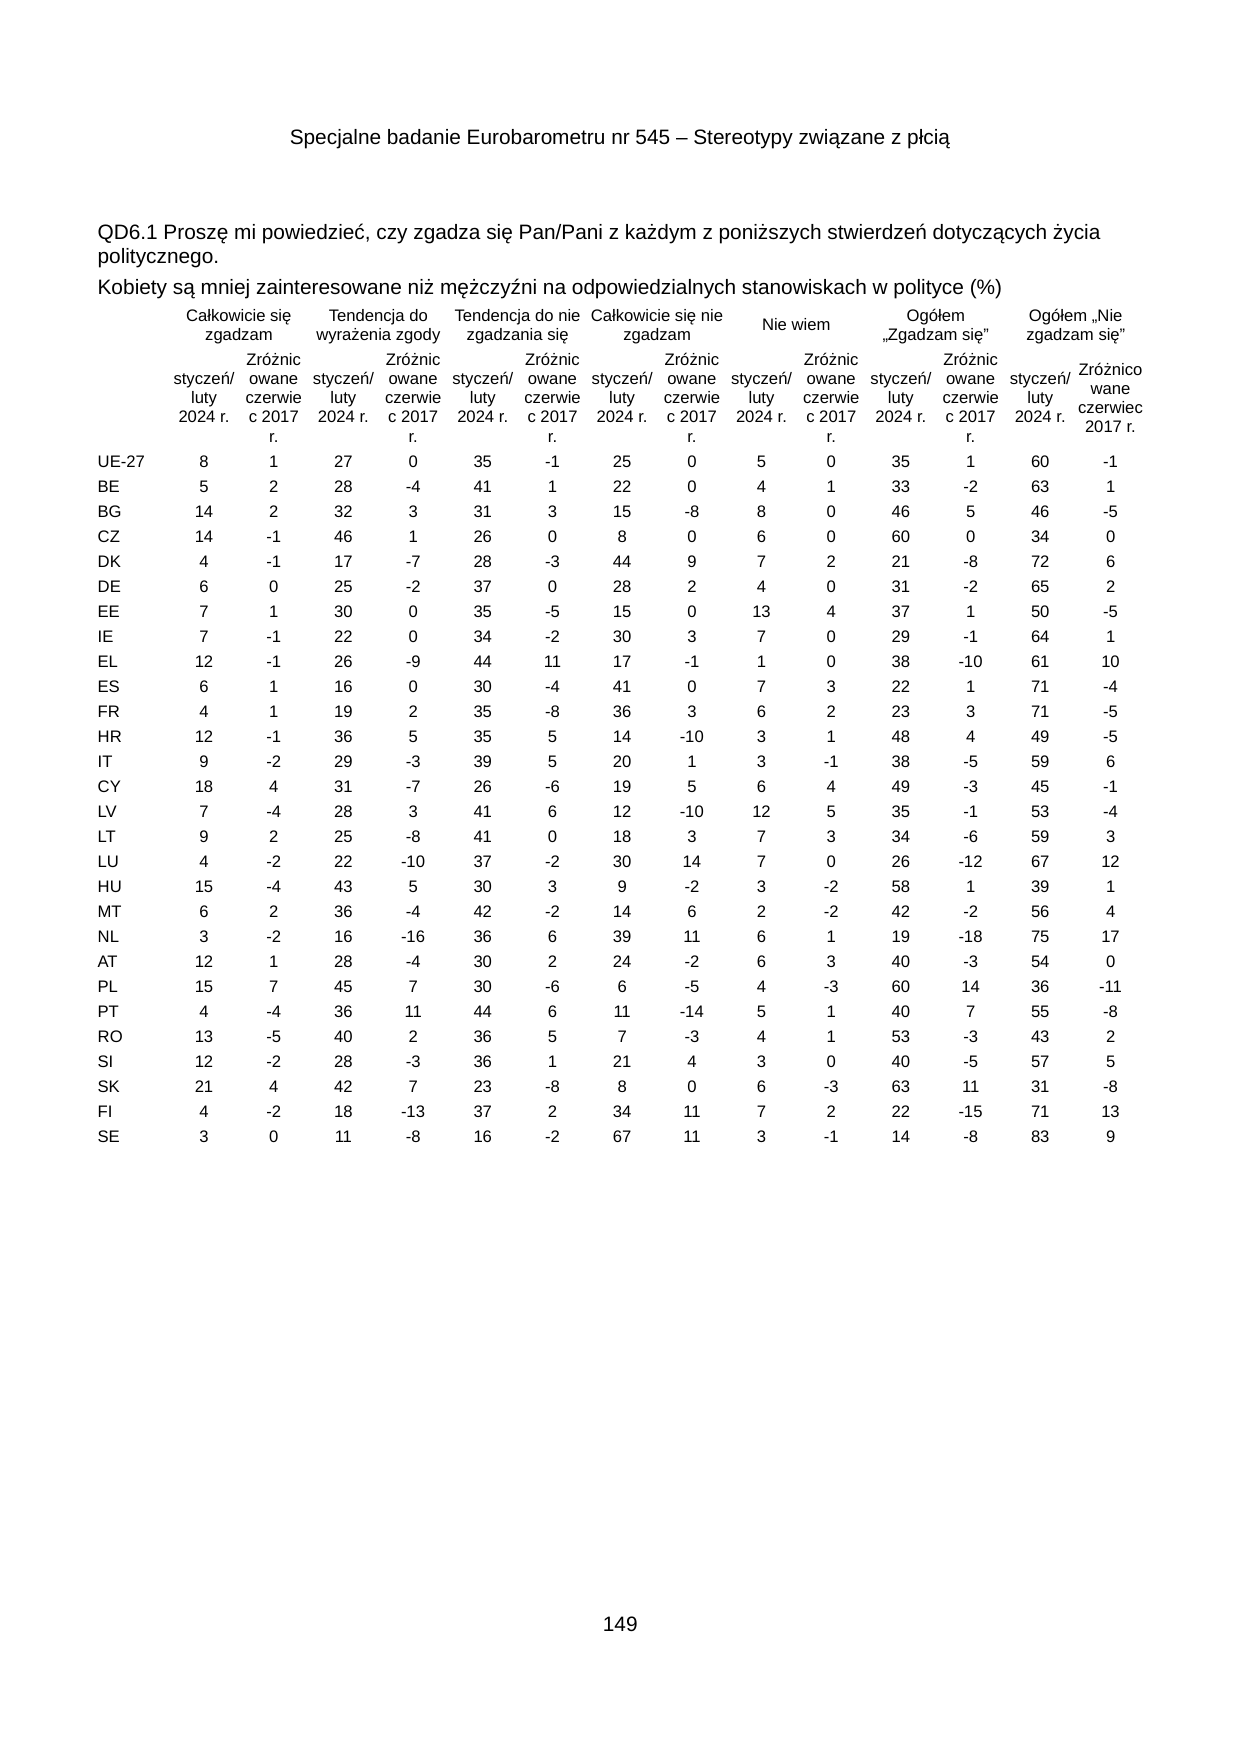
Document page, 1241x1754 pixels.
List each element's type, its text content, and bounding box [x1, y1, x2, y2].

table_cell 11 [308, 1124, 378, 1148]
table_cell 67 [587, 1124, 657, 1148]
table_cell 2 [378, 699, 448, 723]
table_cell 2 [239, 474, 308, 498]
table_cell MT [95, 899, 169, 923]
table_cell 25 [308, 574, 378, 598]
table_cell 11 [378, 999, 448, 1023]
table_cell 34 [587, 1099, 657, 1123]
table_cell 30 [587, 849, 657, 873]
table_cell 0 [657, 1074, 726, 1098]
table_cell 1 [239, 449, 308, 473]
table_cell -3 [657, 1024, 726, 1048]
table_cell 1 [1075, 874, 1146, 898]
table_cell 2 [796, 549, 866, 573]
table_cell 4 [169, 849, 239, 873]
table_cell 1 [518, 474, 587, 498]
table_cell 4 [169, 1099, 239, 1123]
table_cell 19 [587, 774, 657, 798]
table_cell 0 [796, 574, 866, 598]
table_cell 7 [587, 1024, 657, 1048]
table_cell -3 [936, 774, 1005, 798]
table_cell -2 [518, 849, 587, 873]
table_cell -14 [657, 999, 726, 1023]
table_cell 16 [308, 674, 378, 698]
table_cell -4 [1075, 674, 1146, 698]
table_cell 14 [169, 524, 239, 548]
table_cell 35 [866, 799, 936, 823]
table_cell -10 [657, 724, 726, 748]
table_cell 0 [378, 674, 448, 698]
table_cell -2 [796, 899, 866, 923]
table_cell 71 [1005, 1099, 1075, 1123]
table_cell CZ [95, 524, 169, 548]
table_cell 7 [726, 849, 796, 873]
table_cell 44 [448, 999, 517, 1023]
table_cell 24 [587, 949, 657, 973]
table_cell 35 [448, 724, 517, 748]
table_cell -1 [796, 1124, 866, 1148]
table_cell 39 [448, 749, 517, 773]
table_cell 4 [169, 699, 239, 723]
table_cell 2 [796, 1099, 866, 1123]
table_cell 35 [448, 699, 517, 723]
table_cell 28 [308, 1049, 378, 1073]
table_cell 83 [1005, 1124, 1075, 1148]
table_cell 14 [587, 724, 657, 748]
table_cell Tendencja do nie zgadzania się [448, 303, 587, 347]
table_cell 4 [657, 1049, 726, 1073]
table_cell 26 [448, 524, 517, 548]
table_cell 15 [587, 499, 657, 523]
table_cell 7 [726, 674, 796, 698]
table_cell -6 [936, 824, 1005, 848]
table_cell -3 [796, 974, 866, 998]
table_cell 36 [308, 899, 378, 923]
table_cell 12 [169, 1049, 239, 1073]
table_cell -4 [378, 474, 448, 498]
table_cell 3 [378, 499, 448, 523]
table_cell styczeń/luty 2024 r. [169, 347, 239, 448]
table_cell NL [95, 924, 169, 948]
table_cell 0 [796, 499, 866, 523]
table_cell 7 [239, 974, 308, 998]
table_cell DK [95, 549, 169, 573]
table_cell 35 [866, 449, 936, 473]
table_cell 7 [169, 624, 239, 648]
table_cell 3 [657, 824, 726, 848]
table_cell 5 [169, 474, 239, 498]
table_cell -4 [1075, 799, 1146, 823]
table_cell 21 [866, 549, 936, 573]
table_cell EL [95, 649, 169, 673]
table_cell 36 [1005, 974, 1075, 998]
table_cell 22 [308, 849, 378, 873]
table_cell 0 [239, 1124, 308, 1148]
table_cell -7 [378, 549, 448, 573]
table_cell 4 [169, 549, 239, 573]
table_cell 6 [169, 674, 239, 698]
table_cell -7 [378, 774, 448, 798]
table_cell Zróżnicowane czerwiec 2017 r. [657, 347, 726, 448]
table_cell -2 [518, 1124, 587, 1148]
table_cell 11 [518, 649, 587, 673]
table_cell 17 [308, 549, 378, 573]
table_cell 2 [239, 899, 308, 923]
table_cell -1 [239, 524, 308, 548]
table_cell 5 [378, 724, 448, 748]
table_cell -8 [518, 699, 587, 723]
table_cell 44 [587, 549, 657, 573]
table_cell 42 [448, 899, 517, 923]
table_cell 0 [657, 449, 726, 473]
table_cell 60 [866, 974, 936, 998]
table_cell -2 [239, 1049, 308, 1073]
table_cell -15 [936, 1099, 1005, 1123]
table_cell 0 [1075, 949, 1146, 973]
table_cell 36 [308, 724, 378, 748]
table_cell 30 [448, 674, 517, 698]
table_cell 28 [308, 799, 378, 823]
table_cell LU [95, 849, 169, 873]
table_cell -8 [936, 1124, 1005, 1148]
table_cell 1 [378, 524, 448, 548]
table_cell 60 [866, 524, 936, 548]
table_cell 1 [518, 1049, 587, 1073]
table_cell 29 [308, 749, 378, 773]
table_cell -5 [936, 1049, 1005, 1073]
table_cell 36 [448, 1024, 517, 1048]
table_cell Zróżnicowane czerwiec 2017 r. [239, 347, 308, 448]
table_cell 26 [448, 774, 517, 798]
table_cell 6 [1075, 749, 1146, 773]
table_cell 16 [308, 924, 378, 948]
table_cell 7 [169, 599, 239, 623]
table_cell 6 [169, 899, 239, 923]
table_cell 11 [936, 1074, 1005, 1098]
table_cell 3 [936, 699, 1005, 723]
table_cell 30 [448, 974, 517, 998]
table_cell 37 [448, 1099, 517, 1123]
table_cell -1 [1075, 774, 1146, 798]
table_cell 5 [518, 1024, 587, 1048]
table_cell 8 [587, 1074, 657, 1098]
table_cell 0 [796, 449, 866, 473]
table_cell 4 [796, 774, 866, 798]
table_cell 0 [657, 599, 726, 623]
table_cell 2 [796, 699, 866, 723]
table_cell 3 [726, 724, 796, 748]
table_cell 3 [657, 699, 726, 723]
table_cell 17 [1075, 924, 1146, 948]
table_cell 36 [448, 1049, 517, 1073]
table_cell Całkowicie się nie zgadzam [587, 303, 726, 347]
table_cell 63 [1005, 474, 1075, 498]
table_cell 9 [587, 874, 657, 898]
table_cell 28 [308, 474, 378, 498]
table_cell 34 [448, 624, 517, 648]
table_cell 6 [587, 974, 657, 998]
table_cell DE [95, 574, 169, 598]
table_cell 6 [726, 924, 796, 948]
table_cell 0 [796, 624, 866, 648]
table_cell 15 [169, 974, 239, 998]
table_cell 3 [1075, 824, 1146, 848]
table_cell -1 [657, 649, 726, 673]
table_cell styczeń/luty 2024 r. [726, 347, 796, 448]
table_cell 1 [936, 674, 1005, 698]
table_cell 40 [866, 999, 936, 1023]
table_cell 2 [1075, 1024, 1146, 1048]
table_cell 0 [657, 524, 726, 548]
table_cell LV [95, 799, 169, 823]
table_cell 25 [587, 449, 657, 473]
table_cell 23 [448, 1074, 517, 1098]
table_cell 31 [448, 499, 517, 523]
table_cell 36 [308, 999, 378, 1023]
table_cell 35 [448, 599, 517, 623]
table_cell 6 [726, 699, 796, 723]
table_cell 42 [866, 899, 936, 923]
table_cell 4 [726, 1024, 796, 1048]
table_cell -8 [378, 824, 448, 848]
table_cell 18 [169, 774, 239, 798]
table_cell SE [95, 1124, 169, 1148]
table_cell 30 [448, 874, 517, 898]
table_cell -4 [378, 949, 448, 973]
table_cell 5 [936, 499, 1005, 523]
table_cell 61 [1005, 649, 1075, 673]
table_cell 65 [1005, 574, 1075, 598]
table_cell 3 [378, 799, 448, 823]
table_cell -4 [239, 799, 308, 823]
table_cell 41 [448, 824, 517, 848]
table_cell 6 [726, 949, 796, 973]
table_cell 1 [239, 599, 308, 623]
table_cell 12 [1075, 849, 1146, 873]
table_cell 0 [239, 574, 308, 598]
table_cell 0 [378, 449, 448, 473]
table_cell styczeń/luty 2024 r. [448, 347, 517, 448]
table_cell 0 [796, 524, 866, 548]
table_cell 27 [308, 449, 378, 473]
table_cell -6 [518, 774, 587, 798]
table_cell 14 [169, 499, 239, 523]
table_cell 11 [587, 999, 657, 1023]
table_cell 12 [726, 799, 796, 823]
table_header QD6.1 Proszę mi powiedzieć, czy zgadza się Pan/Pani z każdym z poniższych stwierdzeń dotyczących życia politycznego. [95, 217, 1146, 270]
table_cell 4 [169, 999, 239, 1023]
table_cell 1 [936, 874, 1005, 898]
table_cell FI [95, 1099, 169, 1123]
table_cell 31 [1005, 1074, 1075, 1098]
table_cell 12 [169, 724, 239, 748]
table_cell 26 [866, 849, 936, 873]
table_cell -3 [936, 949, 1005, 973]
table_cell -4 [239, 999, 308, 1023]
table_cell 46 [866, 499, 936, 523]
table_cell -2 [936, 899, 1005, 923]
table_cell 8 [726, 499, 796, 523]
table_cell 2 [657, 574, 726, 598]
table_cell -4 [378, 899, 448, 923]
table_cell -4 [518, 674, 587, 698]
table_cell styczeń/luty 2024 r. [1005, 347, 1075, 448]
table_cell 6 [518, 799, 587, 823]
table_cell -1 [518, 449, 587, 473]
table_cell -13 [378, 1099, 448, 1123]
table_cell 0 [518, 524, 587, 548]
table_cell [95, 303, 169, 347]
table_cell -1 [239, 624, 308, 648]
table_cell Zróżnicowane czerwiec 2017 r. [518, 347, 587, 448]
table_cell -18 [936, 924, 1005, 948]
table_cell Zróżnicowane czerwiec 2017 r. [1075, 347, 1146, 448]
table_cell 2 [378, 1024, 448, 1048]
table_cell 63 [866, 1074, 936, 1098]
table_cell -5 [1075, 724, 1146, 748]
table_cell 49 [1005, 724, 1075, 748]
table_cell 7 [378, 974, 448, 998]
table_cell -4 [239, 874, 308, 898]
table_cell 40 [308, 1024, 378, 1048]
table_cell 71 [1005, 674, 1075, 698]
table_cell 22 [587, 474, 657, 498]
table_cell 55 [1005, 999, 1075, 1023]
table_cell 1 [796, 924, 866, 948]
table_cell 45 [308, 974, 378, 998]
table_cell BE [95, 474, 169, 498]
table_cell 75 [1005, 924, 1075, 948]
table_cell -2 [239, 924, 308, 948]
table_cell 0 [378, 599, 448, 623]
table_cell 5 [657, 774, 726, 798]
table_cell 1 [796, 999, 866, 1023]
table_cell SK [95, 1074, 169, 1098]
table_cell 6 [657, 899, 726, 923]
table_cell 7 [726, 1099, 796, 1123]
table_cell 4 [239, 1074, 308, 1098]
table_cell PL [95, 974, 169, 998]
table_cell 1 [796, 474, 866, 498]
table_cell 49 [866, 774, 936, 798]
table_cell 5 [726, 449, 796, 473]
table_cell 5 [378, 874, 448, 898]
table_cell 40 [866, 1049, 936, 1073]
table_cell 18 [587, 824, 657, 848]
table_cell 36 [587, 699, 657, 723]
table_cell 0 [518, 824, 587, 848]
table_cell 9 [1075, 1124, 1146, 1148]
table_cell -2 [518, 624, 587, 648]
table_cell 44 [448, 649, 517, 673]
table_cell 5 [796, 799, 866, 823]
table_cell 36 [448, 924, 517, 948]
table_cell 57 [1005, 1049, 1075, 1073]
table_cell 53 [1005, 799, 1075, 823]
table_cell 7 [726, 549, 796, 573]
table_cell -6 [518, 974, 587, 998]
table_cell 3 [657, 624, 726, 648]
table_cell -8 [1075, 999, 1146, 1023]
table_cell 21 [587, 1049, 657, 1073]
table_cell 3 [726, 749, 796, 773]
table_cell 28 [448, 549, 517, 573]
table_cell 9 [169, 824, 239, 848]
table_cell -10 [378, 849, 448, 873]
table_cell -2 [936, 574, 1005, 598]
table_cell 39 [1005, 874, 1075, 898]
table_cell -11 [1075, 974, 1146, 998]
table_cell 43 [1005, 1024, 1075, 1048]
table_cell LT [95, 824, 169, 848]
table_cell 1 [239, 674, 308, 698]
table_cell 37 [866, 599, 936, 623]
table_cell 8 [587, 524, 657, 548]
table_cell 3 [169, 1124, 239, 1148]
table_cell HR [95, 724, 169, 748]
table_cell 11 [657, 1124, 726, 1148]
table_cell 4 [726, 974, 796, 998]
table_cell 1 [936, 449, 1005, 473]
table_cell -12 [936, 849, 1005, 873]
table_cell 42 [308, 1074, 378, 1098]
table_cell -1 [1075, 449, 1146, 473]
table_cell 4 [726, 574, 796, 598]
table_cell 4 [1075, 899, 1146, 923]
table_cell 1 [657, 749, 726, 773]
table_cell 1 [796, 724, 866, 748]
table_cell 1 [239, 949, 308, 973]
table_cell 1 [936, 599, 1005, 623]
table_cell -3 [378, 1049, 448, 1073]
table_cell UE-27 [95, 449, 169, 473]
table_cell AT [95, 949, 169, 973]
table_cell 14 [657, 849, 726, 873]
table_cell 64 [1005, 624, 1075, 648]
table_cell 0 [378, 624, 448, 648]
table_cell 48 [866, 724, 936, 748]
table_cell 13 [169, 1024, 239, 1048]
table_cell HU [95, 874, 169, 898]
table_cell 18 [308, 1099, 378, 1123]
table_cell 34 [1005, 524, 1075, 548]
table_cell 39 [587, 924, 657, 948]
table_cell styczeń/luty 2024 r. [866, 347, 936, 448]
table_cell 6 [518, 999, 587, 1023]
table_cell -1 [796, 749, 866, 773]
table_cell 38 [866, 749, 936, 773]
table_cell 2 [239, 824, 308, 848]
table_cell 14 [587, 899, 657, 923]
table_cell -9 [378, 649, 448, 673]
table_cell 31 [308, 774, 378, 798]
table_cell -3 [518, 549, 587, 573]
table_cell -2 [239, 849, 308, 873]
table_cell 2 [239, 499, 308, 523]
table_cell -5 [518, 599, 587, 623]
table_cell 53 [866, 1024, 936, 1048]
table_cell 59 [1005, 749, 1075, 773]
table_cell 14 [866, 1124, 936, 1148]
table_cell 4 [726, 474, 796, 498]
table_cell 29 [866, 624, 936, 648]
table_cell PT [95, 999, 169, 1023]
table_cell -2 [518, 899, 587, 923]
table_cell -5 [239, 1024, 308, 1048]
table_cell -16 [378, 924, 448, 948]
table_cell -5 [1075, 699, 1146, 723]
table_cell 60 [1005, 449, 1075, 473]
table_cell 54 [1005, 949, 1075, 973]
table_cell styczeń/luty 2024 r. [308, 347, 378, 448]
table_cell 43 [308, 874, 378, 898]
table_cell -3 [796, 1074, 866, 1098]
table_cell -8 [518, 1074, 587, 1098]
table_cell 7 [378, 1074, 448, 1098]
table_cell 3 [726, 1124, 796, 1148]
table_cell -2 [239, 1099, 308, 1123]
table_cell 22 [308, 624, 378, 648]
table_cell 0 [1075, 524, 1146, 548]
table_cell 33 [866, 474, 936, 498]
table_cell 41 [448, 799, 517, 823]
table_cell -5 [1075, 499, 1146, 523]
table_cell 37 [448, 574, 517, 598]
table_cell RO [95, 1024, 169, 1048]
table_cell 3 [169, 924, 239, 948]
table_cell 32 [308, 499, 378, 523]
table_cell 40 [866, 949, 936, 973]
table_cell 22 [866, 1099, 936, 1123]
table_cell 12 [587, 799, 657, 823]
table_cell 67 [1005, 849, 1075, 873]
table_cell 15 [587, 599, 657, 623]
table_cell Ogółem „Zgadzam się” [866, 303, 1005, 347]
table_cell 12 [169, 649, 239, 673]
table_cell -1 [936, 624, 1005, 648]
table_cell 41 [587, 674, 657, 698]
table_cell 12 [169, 949, 239, 973]
table_cell -1 [936, 799, 1005, 823]
table_cell 28 [308, 949, 378, 973]
table_cell 25 [308, 824, 378, 848]
table_cell -5 [936, 749, 1005, 773]
table_cell 59 [1005, 824, 1075, 848]
table_cell 58 [866, 874, 936, 898]
table_cell -2 [796, 874, 866, 898]
table_cell 37 [448, 849, 517, 873]
table_cell EE [95, 599, 169, 623]
table_cell 38 [866, 649, 936, 673]
table_cell 7 [936, 999, 1005, 1023]
table_cell 11 [657, 924, 726, 948]
table_cell 6 [726, 524, 796, 548]
table_cell -5 [657, 974, 726, 998]
table_cell 5 [1075, 1049, 1146, 1073]
table_cell 5 [518, 749, 587, 773]
table_cell 2 [1075, 574, 1146, 598]
table_cell 30 [308, 599, 378, 623]
table_cell 0 [796, 1049, 866, 1073]
table_cell 1 [1075, 624, 1146, 648]
table_cell 41 [448, 474, 517, 498]
table_cell 2 [518, 949, 587, 973]
table_cell 30 [587, 624, 657, 648]
table_cell 10 [1075, 649, 1146, 673]
table_cell 22 [866, 674, 936, 698]
table_cell 6 [518, 924, 587, 948]
table_cell -8 [378, 1124, 448, 1148]
table_cell 5 [726, 999, 796, 1023]
table_cell 5 [518, 724, 587, 748]
table_cell Zróżnicowane czerwiec 2017 r. [378, 347, 448, 448]
table_cell 72 [1005, 549, 1075, 573]
table_cell 3 [796, 949, 866, 973]
table_cell 28 [587, 574, 657, 598]
table_cell Kobiety są mniej zainteresowane niż mężczyźni na odpowiedzialnych stanowiskach w polityce (%) [95, 270, 1146, 303]
table_cell -2 [378, 574, 448, 598]
table_cell 0 [657, 474, 726, 498]
table_cell 31 [866, 574, 936, 598]
table_cell -2 [936, 474, 1005, 498]
table_cell Całkowicie się zgadzam [169, 303, 308, 347]
table_cell 4 [936, 724, 1005, 748]
table_cell 1 [1075, 474, 1146, 498]
table_cell -1 [239, 549, 308, 573]
table_cell 19 [866, 924, 936, 948]
table_cell 19 [308, 699, 378, 723]
table_cell Ogółem „Nie zgadzam się” [1005, 303, 1146, 347]
table_cell 3 [726, 874, 796, 898]
table_cell Nie wiem [726, 303, 866, 347]
table_cell -8 [1075, 1074, 1146, 1098]
table_cell BG [95, 499, 169, 523]
table_cell 1 [796, 1024, 866, 1048]
table_cell 46 [1005, 499, 1075, 523]
table_cell 34 [866, 824, 936, 848]
table_cell 3 [796, 824, 866, 848]
table_cell -8 [657, 499, 726, 523]
table_cell 6 [726, 1074, 796, 1098]
table_cell 9 [657, 549, 726, 573]
table_cell 1 [726, 649, 796, 673]
table_cell Zróżnicowane czerwiec 2017 r. [936, 347, 1005, 448]
table_cell -3 [378, 749, 448, 773]
table_cell 35 [448, 449, 517, 473]
table_cell 71 [1005, 699, 1075, 723]
table_cell 15 [169, 874, 239, 898]
table_cell 8 [169, 449, 239, 473]
table_cell 4 [239, 774, 308, 798]
table_cell -10 [657, 799, 726, 823]
table_cell IT [95, 749, 169, 773]
table_cell 3 [518, 499, 587, 523]
table_cell -10 [936, 649, 1005, 673]
table_cell 0 [518, 574, 587, 598]
table_cell 20 [587, 749, 657, 773]
table_cell 7 [726, 624, 796, 648]
table_cell 3 [726, 1049, 796, 1073]
table_cell 6 [1075, 549, 1146, 573]
table_cell 50 [1005, 599, 1075, 623]
table_cell 6 [169, 574, 239, 598]
table_cell -8 [936, 549, 1005, 573]
table_cell 1 [239, 699, 308, 723]
table_cell 0 [796, 649, 866, 673]
table_cell SI [95, 1049, 169, 1073]
table_cell CY [95, 774, 169, 798]
table_cell 56 [1005, 899, 1075, 923]
table_cell -2 [657, 949, 726, 973]
table_cell 9 [169, 749, 239, 773]
table_cell [95, 347, 169, 448]
table_cell -1 [239, 649, 308, 673]
table_cell 13 [726, 599, 796, 623]
table_cell 11 [657, 1099, 726, 1123]
table_cell 7 [169, 799, 239, 823]
table_cell -3 [936, 1024, 1005, 1048]
table_cell 3 [518, 874, 587, 898]
table_cell Tendencja do wyrażenia zgody [308, 303, 448, 347]
table_cell -1 [239, 724, 308, 748]
table_cell IE [95, 624, 169, 648]
table_cell 0 [796, 849, 866, 873]
table_cell 45 [1005, 774, 1075, 798]
table_cell 46 [308, 524, 378, 548]
table_cell 23 [866, 699, 936, 723]
table_cell 30 [448, 949, 517, 973]
table_cell -5 [1075, 599, 1146, 623]
table_cell FR [95, 699, 169, 723]
table_cell 2 [518, 1099, 587, 1123]
table_cell 3 [796, 674, 866, 698]
table_cell 26 [308, 649, 378, 673]
table_cell ES [95, 674, 169, 698]
table_cell 7 [726, 824, 796, 848]
table_cell 21 [169, 1074, 239, 1098]
table_cell 4 [796, 599, 866, 623]
table_cell 14 [936, 974, 1005, 998]
table_cell -2 [657, 874, 726, 898]
table_cell Zróżnicowane czerwiec 2017 r. [796, 347, 866, 448]
table_cell 13 [1075, 1099, 1146, 1123]
table_cell 0 [657, 674, 726, 698]
table_cell -2 [239, 749, 308, 773]
table_cell styczeń/luty 2024 r. [587, 347, 657, 448]
table_cell 2 [726, 899, 796, 923]
table_cell 0 [936, 524, 1005, 548]
table_cell 6 [726, 774, 796, 798]
table_cell 16 [448, 1124, 517, 1148]
table_cell 17 [587, 649, 657, 673]
